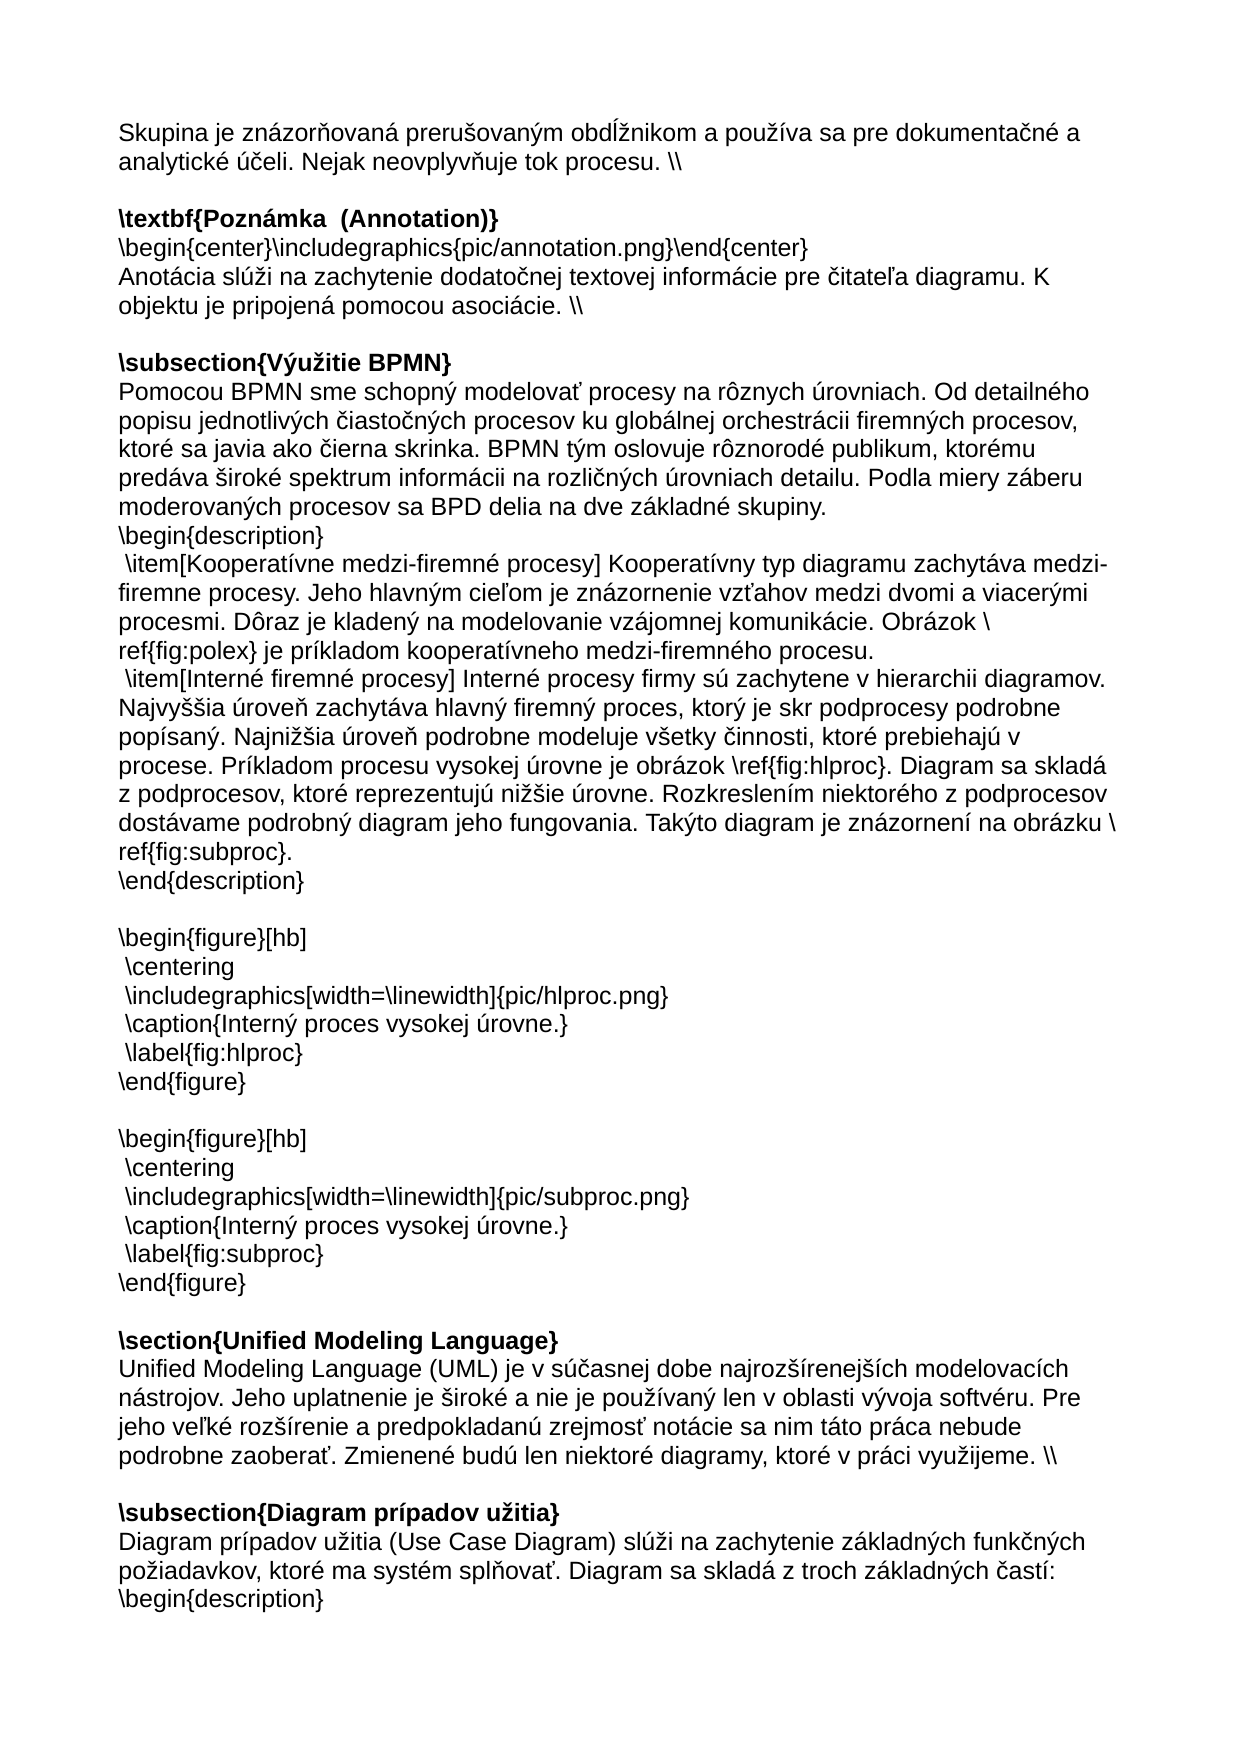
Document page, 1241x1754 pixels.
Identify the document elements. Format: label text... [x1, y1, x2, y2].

text \caption{Interný proces vysokej úrovne.} [118, 1211, 1122, 1239]
text \item[Interné firemné procesy] Interné procesy firmy sú zachytene v hierarchii diagramov. Najvyššia úroveň zachytáva hlavný firemný proces, ktorý je skr podprocesy podrobne popísaný. Najnižšia úroveň podrobne modeluje všetky činnosti, ktoré prebiehajú v procese. Príkladom procesu vysokej úrovne je obrázok \ref{fig:hlproc}. Diagram sa skladá z podprocesov, ktoré reprezentujú nižšie úrovne. Rozkreslením niektorého z podprocesov dostávame podrobný diagram jeho fungovania. Takýto diagram je znázornení na obrázku \ref{fig:subproc}. [118, 664, 1122, 866]
text \textbf{Poznámka (Annotation)} [118, 204, 1122, 233]
text Skupina je znázorňovaná prerušovaným obdĺžnikom a používa sa pre dokumentačné a analytické účeli. Nejak neovplyvňuje tok procesu. \\ [118, 118, 1122, 176]
text \subsection{Výužitie BPMN} [118, 348, 1122, 377]
text \section{Unified Modeling Language} [118, 1326, 1122, 1354]
text \begin{figure}[hb] [118, 1124, 1122, 1153]
text \end{figure} [118, 1268, 1122, 1297]
text \caption{Interný proces vysokej úrovne.} [118, 1009, 1122, 1038]
text \label{fig:subproc} [118, 1239, 1122, 1268]
text \centering [118, 1153, 1122, 1182]
text \begin{description} [118, 1584, 1122, 1613]
text \includegraphics[width=\linewidth]{pic/subproc.png} [118, 1182, 1122, 1211]
text Anotácia slúži na zachytenie dodatočnej textovej informácie pre čitateľa diagramu. K objektu je pripojená pomocou asociácie. \\ [118, 262, 1122, 319]
text Pomocou BPMN sme schopný modelovať procesy na rôznych úrovniach. Od detailného popisu jednotlivých čiastočných procesov ku globálnej orchestrácii firemných procesov, ktoré sa javia ako čierna skrinka. BPMN tým oslovuje rôznorodé publikum, ktorému predáva široké spektrum informácii na rozličných úrovniach detailu. Podla miery záberu moderovaných procesov sa BPD delia na dve základné skupiny. [118, 377, 1122, 521]
text \begin{figure}[hb] [118, 923, 1122, 952]
text \subsection{Diagram prípadov užitia} [118, 1498, 1122, 1527]
text \centering [118, 952, 1122, 981]
text \includegraphics[width=\linewidth]{pic/hlproc.png} [118, 981, 1122, 1009]
text \begin{description} [118, 521, 1122, 549]
text \item[Kooperatívne medzi-firemné procesy] Kooperatívny typ diagramu zachytáva medzi-firemne procesy. Jeho hlavným cieľom je znázornenie vzťahov medzi dvomi a viacerými procesmi. Dôraz je kladený na modelovanie vzájomnej komunikácie. Obrázok \ref{fig:polex} je príkladom kooperatívneho medzi-firemného procesu. [118, 549, 1122, 664]
text Diagram prípadov užitia (Use Case Diagram) slúži na zachytenie základných funkčných požiadavkov, ktoré ma systém splňovať. Diagram sa skladá z troch základných častí: [118, 1527, 1122, 1584]
text \end{description} [118, 866, 1122, 894]
text \begin{center}\includegraphics{pic/annotation.png}\end{center} [118, 233, 1122, 262]
text Unified Modeling Language (UML) je v súčasnej dobe najrozšírenejších modelovacích nástrojov. Jeho uplatnenie je široké a nie je používaný len v oblasti vývoja softvéru. Pre jeho veľké rozšírenie a predpokladanú zrejmosť notácie sa nim táto práca nebude podrobne zaoberať. Zmienené budú len niektoré diagramy, ktoré v práci využijeme. \\ [118, 1354, 1122, 1469]
text \end{figure} [118, 1067, 1122, 1096]
text \label{fig:hlproc} [118, 1038, 1122, 1067]
